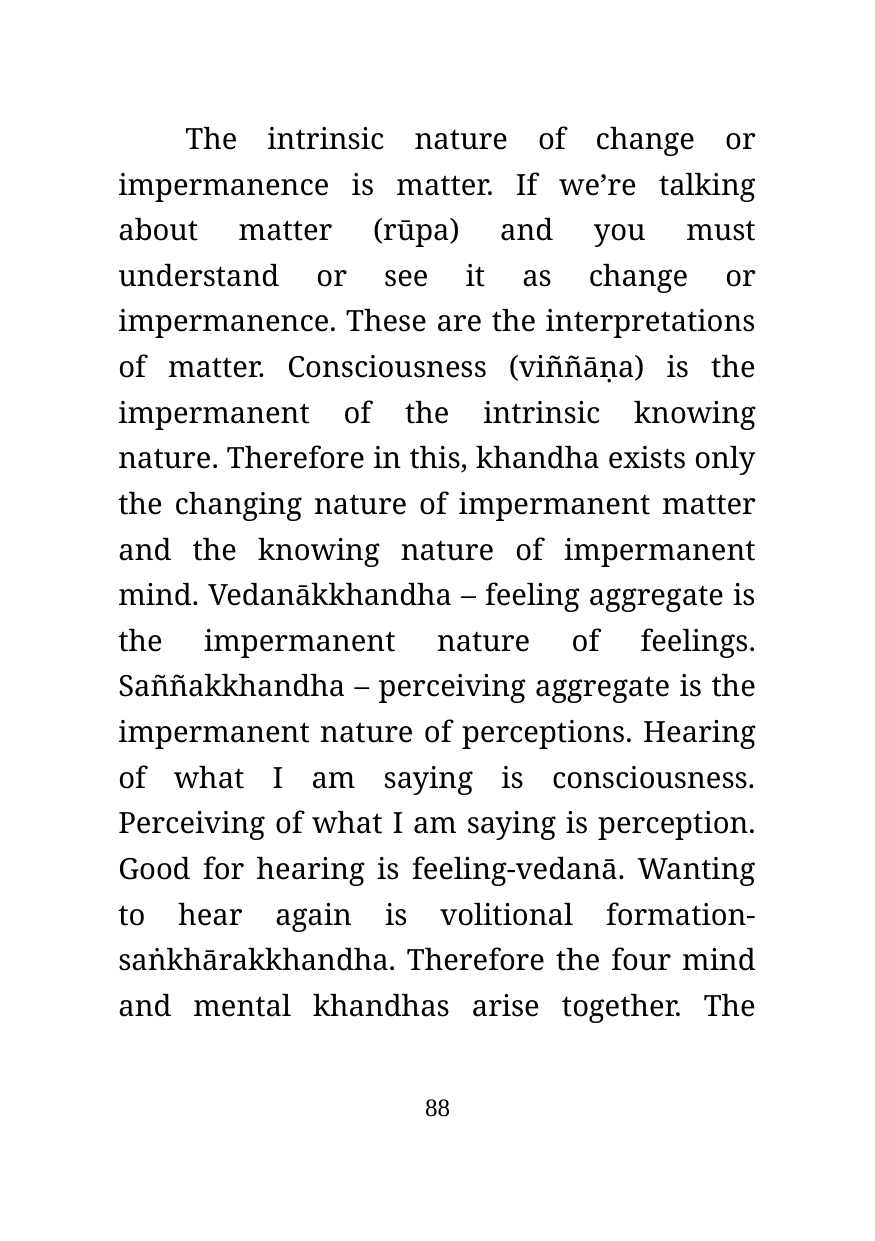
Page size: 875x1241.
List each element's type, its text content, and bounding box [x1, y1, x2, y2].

text The intrinsic nature of change or impermanence is matter. If we’re talking about matter (rūpa) and you must understand or see it as change or impermanence. These are the interpretations of matter. Consciousness (viññāṇa) is the impermanent of the intrinsic knowing nature. Therefore in this, khandha exists only the changing nature of impermanent matter and the knowing nature of impermanent mind. Vedanākkhandha – feeling aggregate is the impermanent nature of feelings. Saññakkhandha – perceiving aggregate is the impermanent nature of perceptions. Hearing of what I am saying is consciousness. Perceiving of what I am saying is perception. Good for hearing is feeling-vedanā. Wanting to hear again is volitional formation-saṅkhārakkhandha. Therefore the four mind and mental khandhas arise together. The [118, 118, 756, 1025]
